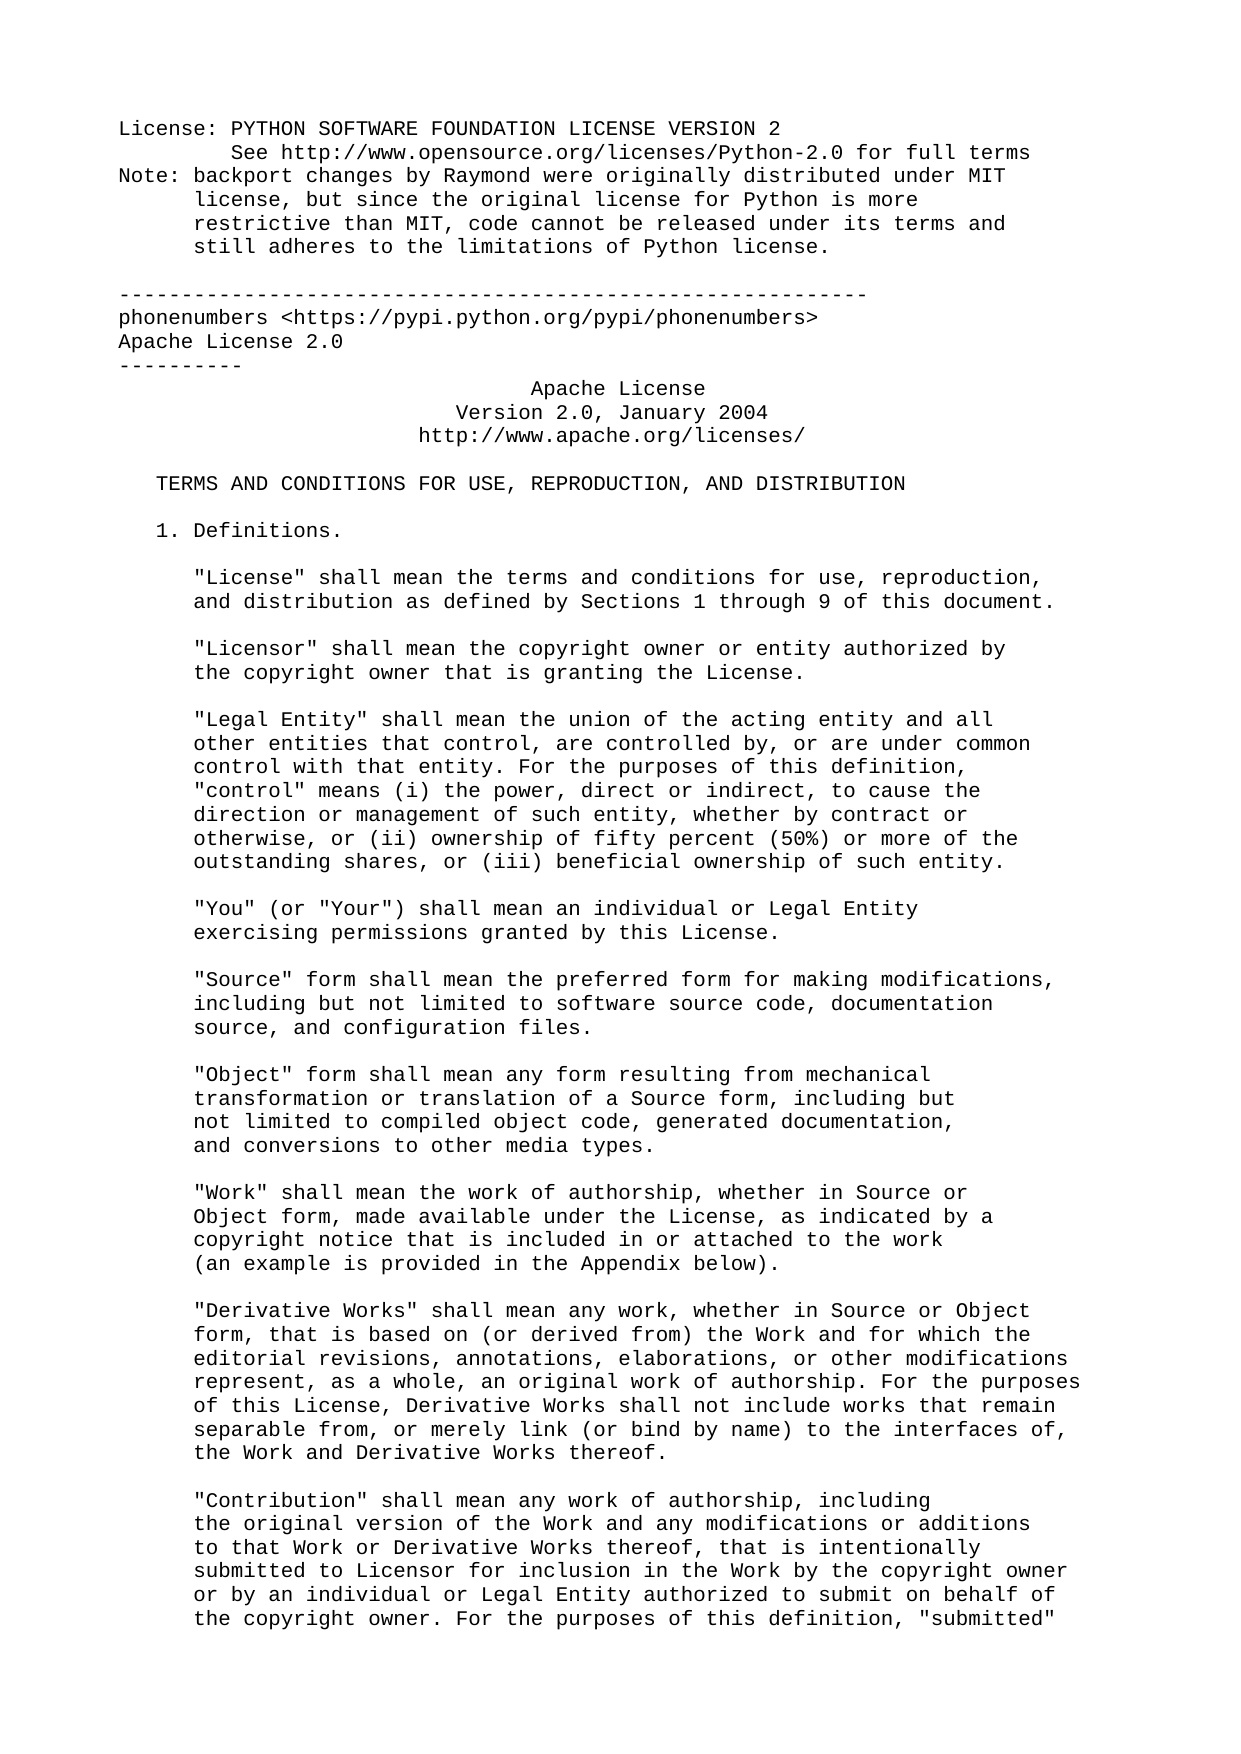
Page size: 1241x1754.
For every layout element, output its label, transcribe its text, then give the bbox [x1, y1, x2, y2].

text the Work and Derivative Works thereof. [118, 1442, 1122, 1466]
text Apache License [118, 378, 1122, 402]
text represent, as a whole, an original work of authorship. For the purposes [118, 1371, 1122, 1395]
text form, that is based on (or derived from) the Work and for which the [118, 1324, 1122, 1348]
text the copyright owner. For the purposes of this definition, "submitted" [118, 1608, 1122, 1631]
text TERMS AND CONDITIONS FOR USE, REPRODUCTION, AND DISTRIBUTION [118, 473, 1122, 496]
text license, but since the original license for Python is more [118, 189, 1122, 213]
text or by an individual or Legal Entity authorized to submit on behalf of [118, 1584, 1122, 1608]
text "Source" form shall mean the preferred form for making modifications, [118, 969, 1122, 993]
text Object form, made available under the License, as indicated by a [118, 1206, 1122, 1229]
text source, and configuration files. [118, 1017, 1122, 1040]
text "control" means (i) the power, direct or indirect, to cause the [118, 780, 1122, 804]
text "Derivative Works" shall mean any work, whether in Source or Object [118, 1300, 1122, 1324]
text transformation or translation of a Source form, including but [118, 1088, 1122, 1111]
text the copyright owner that is granting the License. [118, 662, 1122, 686]
text control with that entity. For the purposes of this definition, [118, 757, 1122, 780]
text other entities that control, are controlled by, or are under common [118, 733, 1122, 757]
text editorial revisions, annotations, elaborations, or other modifications [118, 1348, 1122, 1371]
text copyright notice that is included in or attached to the work [118, 1229, 1122, 1253]
text direction or management of such entity, whether by contract or [118, 804, 1122, 827]
text License: PYTHON SOFTWARE FOUNDATION LICENSE VERSION 2 [118, 118, 1122, 142]
text Version 2.0, January 2004 [118, 402, 1122, 426]
text still adheres to the limitations of Python license. [118, 236, 1122, 260]
text Note: backport changes by Raymond were originally distributed under MIT [118, 165, 1122, 189]
text "Legal Entity" shall mean the union of the acting entity and all [118, 709, 1122, 733]
text restrictive than MIT, code cannot be released under its terms and [118, 213, 1122, 236]
text See http://www.opensource.org/licenses/Python-2.0 for full terms [118, 142, 1122, 165]
text otherwise, or (ii) ownership of fifty percent (50%) or more of the [118, 827, 1122, 851]
text Apache License 2.0 [118, 331, 1122, 354]
text and distribution as defined by Sections 1 through 9 of this document. [118, 591, 1122, 615]
text separable from, or merely link (or bind by name) to the interfaces of, [118, 1419, 1122, 1442]
text http://www.apache.org/licenses/ [118, 426, 1122, 449]
text (an example is provided in the Appendix below). [118, 1253, 1122, 1277]
text "You" (or "Your") shall mean an individual or Legal Entity [118, 898, 1122, 922]
text ------------------------------------------------------------ [118, 284, 1122, 307]
text including but not limited to software source code, documentation [118, 993, 1122, 1017]
text "Contribution" shall mean any work of authorship, including [118, 1489, 1122, 1513]
text not limited to compiled object code, generated documentation, [118, 1111, 1122, 1135]
text the original version of the Work and any modifications or additions [118, 1513, 1122, 1537]
text phonenumbers <https://pypi.python.org/pypi/phonenumbers> [118, 307, 1122, 331]
text of this License, Derivative Works shall not include works that remain [118, 1395, 1122, 1419]
text submitted to Licensor for inclusion in the Work by the copyright owner [118, 1561, 1122, 1584]
text outstanding shares, or (iii) beneficial ownership of such entity. [118, 851, 1122, 875]
text ---------- [118, 354, 1122, 378]
text "License" shall mean the terms and conditions for use, reproduction, [118, 567, 1122, 591]
text 1. Definitions. [118, 520, 1122, 544]
text "Licensor" shall mean the copyright owner or entity authorized by [118, 638, 1122, 662]
text "Object" form shall mean any form resulting from mechanical [118, 1064, 1122, 1088]
text and conversions to other media types. [118, 1135, 1122, 1158]
text exercising permissions granted by this License. [118, 922, 1122, 946]
text "Work" shall mean the work of authorship, whether in Source or [118, 1182, 1122, 1206]
text to that Work or Derivative Works thereof, that is intentionally [118, 1537, 1122, 1561]
